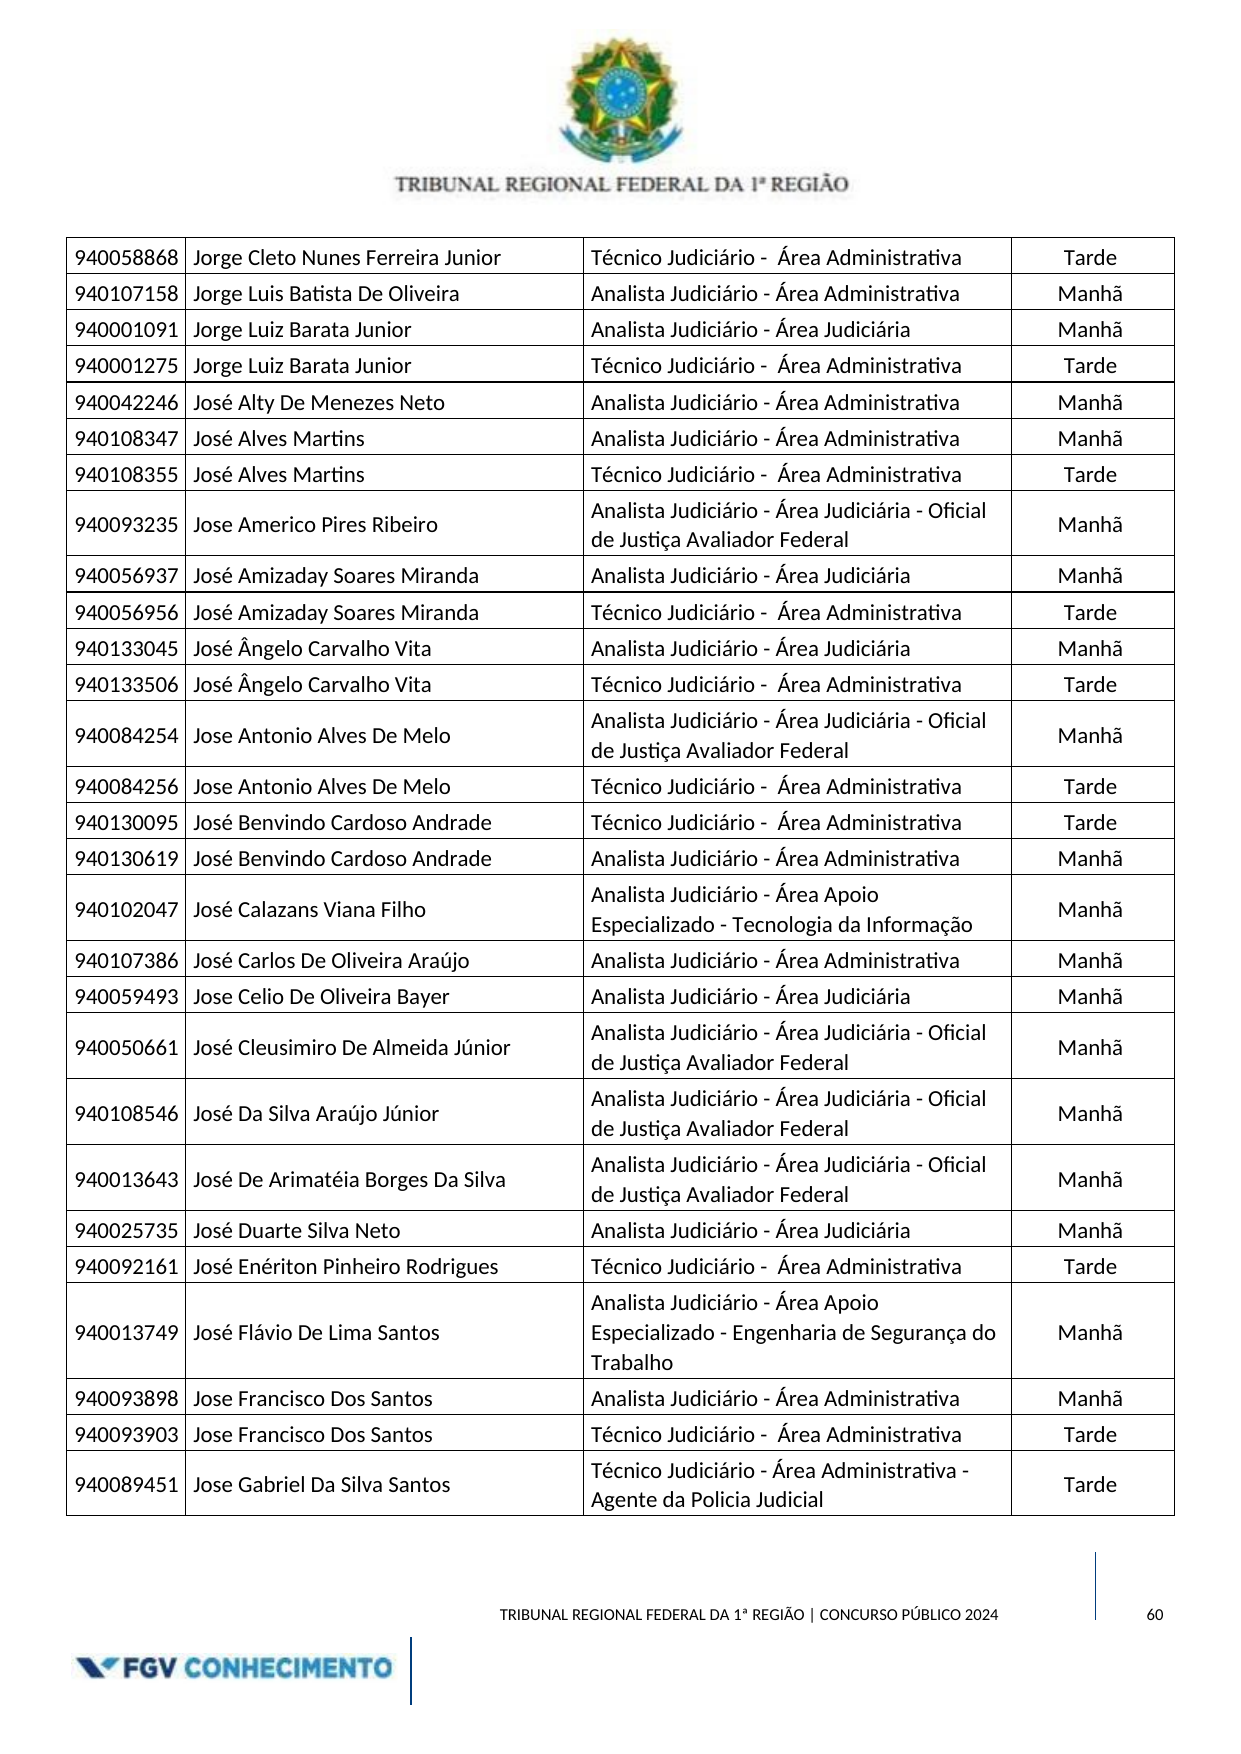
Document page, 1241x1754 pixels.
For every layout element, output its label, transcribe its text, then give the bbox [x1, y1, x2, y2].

table_cell Técnico Judiciário - Área Administrativa [584, 455, 1011, 489]
table_cell Tarde [1012, 1247, 1174, 1282]
table_cell José Calazans Viana Filho [186, 875, 583, 939]
table_cell Manhã [1012, 875, 1174, 939]
table_cell Técnico Judiciário - Área Administrativa [584, 1247, 1011, 1282]
table_cell 940107158 [67, 274, 185, 309]
table_cell Manhã [1012, 1079, 1174, 1143]
table_cell Técnico Judiciário - Área Administrativa [584, 593, 1011, 627]
table_cell Analista Judiciário - Área Judiciária - Oficial de Justiça Avaliador Federal [584, 1079, 1011, 1143]
table_cell 940050661 [67, 1013, 185, 1078]
table_cell Manhã [1012, 310, 1174, 345]
table_cell Analista Judiciário - Área Administrativa [584, 274, 1011, 309]
table_cell Manhã [1012, 1013, 1174, 1078]
table_cell 940093898 [67, 1379, 185, 1413]
table_cell 940092161 [67, 1247, 185, 1282]
table_cell Analista Judiciário - Área Apoio Especializado - Tecnologia da Informação [584, 875, 1011, 939]
table_cell Tarde [1012, 1415, 1174, 1449]
table_cell Tarde [1012, 803, 1174, 838]
table_cell Manhã [1012, 491, 1174, 555]
table_cell Jose Celio De Oliveira Bayer [186, 977, 583, 1012]
table_cell 940056937 [67, 556, 185, 591]
table_cell Técnico Judiciário - Área Administrativa [584, 346, 1011, 381]
table_cell José Alty De Menezes Neto [186, 383, 583, 417]
table_cell Técnico Judiciário - Área Administrativa [584, 767, 1011, 802]
table_cell 940133045 [67, 629, 185, 663]
table_cell 940107386 [67, 941, 185, 976]
table_cell Manhã [1012, 419, 1174, 453]
table_cell 940133506 [67, 665, 185, 699]
table_cell José Amizaday Soares Miranda [186, 593, 583, 627]
table_cell José Flávio De Lima Santos [186, 1283, 583, 1377]
table_cell Técnico Judiciário - Área Administrativa [584, 1415, 1011, 1449]
table_cell Manhã [1012, 1379, 1174, 1413]
table_cell Analista Judiciário - Área Judiciária - Oficial de Justiça Avaliador Federal [584, 1145, 1011, 1209]
table_cell José Benvindo Cardoso Andrade [186, 839, 583, 874]
table_cell 940084254 [67, 701, 185, 766]
table_cell Manhã [1012, 1283, 1174, 1377]
table_cell Manhã [1012, 1145, 1174, 1209]
table_cell José Carlos De Oliveira Araújo [186, 941, 583, 976]
table_cell Técnico Judiciário - Área Administrativa [584, 803, 1011, 838]
table_cell Tarde [1012, 767, 1174, 802]
table_cell Analista Judiciário - Área Judiciária - Oficial de Justiça Avaliador Federal [584, 701, 1011, 766]
table_cell 940013643 [67, 1145, 185, 1209]
table_cell José Enériton Pinheiro Rodrigues [186, 1247, 583, 1282]
table_cell Analista Judiciário - Área Judiciária - Oficial de Justiça Avaliador Federal [584, 1013, 1011, 1078]
table_cell 940108546 [67, 1079, 185, 1143]
table_cell 940084256 [67, 767, 185, 802]
table_cell Analista Judiciário - Área Administrativa [584, 383, 1011, 417]
table_cell José Ângelo Carvalho Vita [186, 665, 583, 699]
table_cell Jose Francisco Dos Santos [186, 1415, 583, 1449]
table_cell Técnico Judiciário - Área Administrativa [584, 665, 1011, 699]
table_cell Jose Antonio Alves De Melo [186, 767, 583, 802]
table_cell 940093903 [67, 1415, 185, 1449]
table_cell Jorge Cleto Nunes Ferreira Junior [186, 238, 583, 273]
table_cell 940130619 [67, 839, 185, 874]
table_cell Tarde [1012, 665, 1174, 699]
table_cell José Benvindo Cardoso Andrade [186, 803, 583, 838]
table_cell 940001275 [67, 346, 185, 381]
table_cell Analista Judiciário - Área Apoio Especializado - Engenharia de Segurança do Trabalho [584, 1283, 1011, 1377]
table_cell Manhã [1012, 274, 1174, 309]
table_cell 940108347 [67, 419, 185, 453]
table_cell Manhã [1012, 1211, 1174, 1246]
table_cell Analista Judiciário - Área Judiciária [584, 556, 1011, 591]
table_cell José Da Silva Araújo Júnior [186, 1079, 583, 1143]
table_cell José Duarte Silva Neto [186, 1211, 583, 1246]
table_cell José Cleusimiro De Almeida Júnior [186, 1013, 583, 1078]
table_cell 940001091 [67, 310, 185, 345]
table_cell Analista Judiciário - Área Administrativa [584, 941, 1011, 976]
table_cell José Alves Martins [186, 455, 583, 489]
table_cell Manhã [1012, 977, 1174, 1012]
table_cell Tarde [1012, 1451, 1174, 1515]
table_cell 940025735 [67, 1211, 185, 1246]
table_cell Analista Judiciário - Área Administrativa [584, 839, 1011, 874]
table_cell Jorge Luiz Barata Junior [186, 346, 583, 381]
table_cell 940130095 [67, 803, 185, 838]
table_cell 940089451 [67, 1451, 185, 1515]
table_cell José De Arimatéia Borges Da Silva [186, 1145, 583, 1209]
table_cell 940059493 [67, 977, 185, 1012]
table_cell Manhã [1012, 941, 1174, 976]
table_cell Analista Judiciário - Área Administrativa [584, 1379, 1011, 1413]
table_cell Analista Judiciário - Área Judiciária - Oficial de Justiça Avaliador Federal [584, 491, 1011, 555]
table_cell Técnico Judiciário - Área Administrativa [584, 238, 1011, 273]
table_cell Tarde [1012, 238, 1174, 273]
table_cell Jorge Luiz Barata Junior [186, 310, 583, 345]
table_cell Tarde [1012, 593, 1174, 627]
table_cell Manhã [1012, 383, 1174, 417]
table_cell Tarde [1012, 346, 1174, 381]
table_cell Analista Judiciário - Área Judiciária [584, 629, 1011, 663]
table_cell 940093235 [67, 491, 185, 555]
table_cell Jose Gabriel Da Silva Santos [186, 1451, 583, 1515]
table_cell José Ângelo Carvalho Vita [186, 629, 583, 663]
table_cell Manhã [1012, 556, 1174, 591]
table_cell Analista Judiciário - Área Judiciária [584, 1211, 1011, 1246]
table_cell Tarde [1012, 455, 1174, 489]
table_cell Jorge Luis Batista De Oliveira [186, 274, 583, 309]
table_cell 940056956 [67, 593, 185, 627]
table_cell Jose Antonio Alves De Melo [186, 701, 583, 766]
table_cell 940058868 [67, 238, 185, 273]
table_cell Manhã [1012, 839, 1174, 874]
table_cell 940013749 [67, 1283, 185, 1377]
table_cell Manhã [1012, 629, 1174, 663]
table_cell 940108355 [67, 455, 185, 489]
table_cell José Amizaday Soares Miranda [186, 556, 583, 591]
table_cell Analista Judiciário - Área Judiciária [584, 310, 1011, 345]
table_cell Técnico Judiciário - Área Administrativa - Agente da Policia Judicial [584, 1451, 1011, 1515]
table_cell Jose Francisco Dos Santos [186, 1379, 583, 1413]
table_cell Manhã [1012, 701, 1174, 766]
table_cell Analista Judiciário - Área Administrativa [584, 419, 1011, 453]
table_cell Analista Judiciário - Área Judiciária [584, 977, 1011, 1012]
table_cell 940102047 [67, 875, 185, 939]
table_cell José Alves Martins [186, 419, 583, 453]
table_cell Jose Americo Pires Ribeiro [186, 491, 583, 555]
table_cell 940042246 [67, 383, 185, 417]
